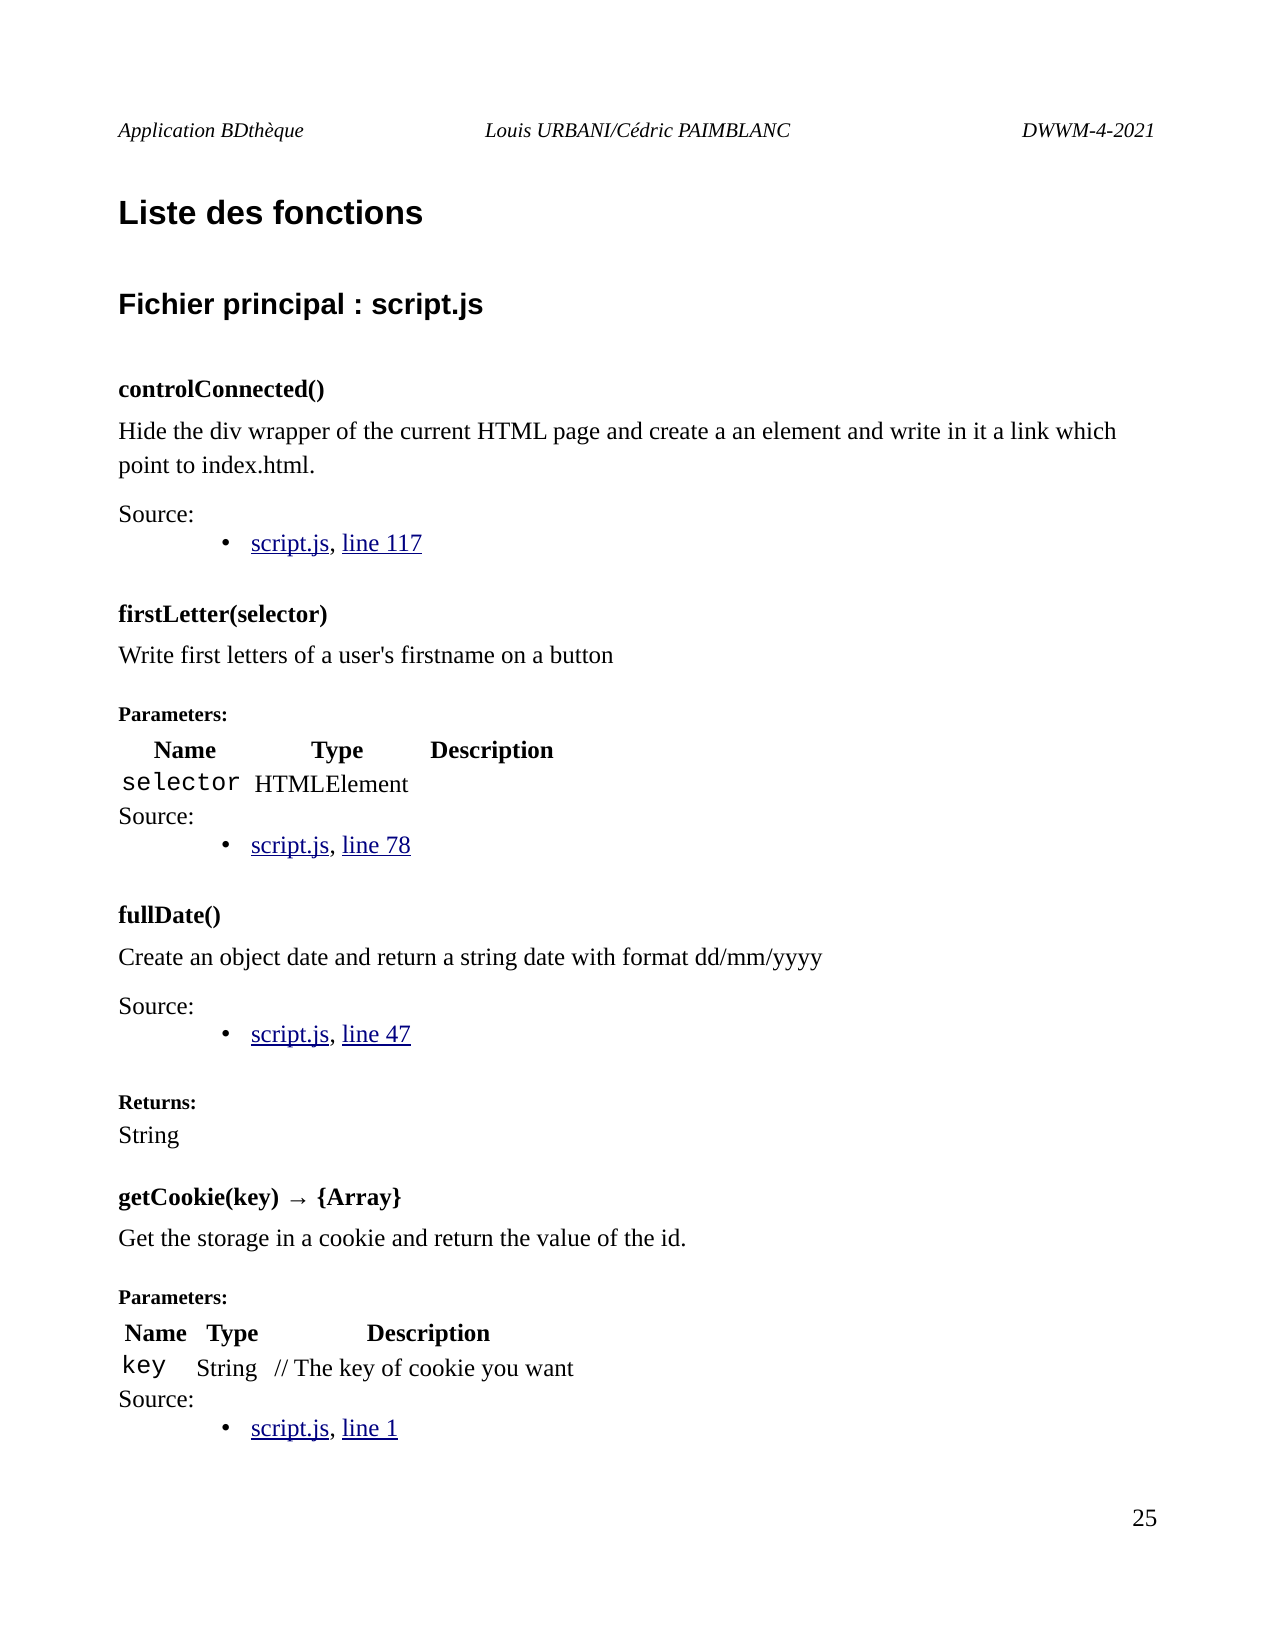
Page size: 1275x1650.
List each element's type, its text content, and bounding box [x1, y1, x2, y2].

subtitle Source: [118, 499, 1157, 528]
table_cell String [193, 1350, 271, 1384]
subtitle fullDate() [118, 901, 1157, 929]
table_header Type [251, 732, 422, 766]
text Create an object date and return a string date with format dd/mm/yyyy [118, 942, 1157, 971]
table_cell selector [118, 766, 251, 801]
subtitle controlConnected() [118, 374, 1157, 403]
list script.js, line 1 [221, 1413, 1157, 1442]
text Write first letters of a user's firstname on a button [118, 640, 1157, 669]
list script.js, line 47 [221, 1019, 1157, 1048]
subtitle Parameters: [118, 702, 1157, 726]
subtitle Source: [118, 801, 1157, 830]
subtitle Returns: [118, 1090, 1157, 1114]
table_header Description [271, 1315, 586, 1350]
text Get the storage in a cookie and return the value of the id. [118, 1223, 1157, 1252]
subtitle Fichier principal : script.js [118, 287, 1157, 321]
table_cell key [118, 1350, 193, 1384]
table_cell // The key of cookie you want [271, 1350, 586, 1384]
subtitle getCookie(key) → {Array} [118, 1182, 1157, 1211]
table_cell [422, 766, 562, 801]
subtitle Source: [118, 991, 1157, 1019]
table_header Name [118, 732, 251, 766]
subtitle firstLetter(selector) [118, 599, 1157, 627]
list script.js, line 117 [221, 528, 1157, 557]
table_cell HTMLElement [251, 766, 422, 801]
table_header Description [422, 732, 562, 766]
text String [118, 1121, 1157, 1149]
table_header Name [118, 1315, 193, 1350]
subtitle Parameters: [118, 1285, 1157, 1309]
subtitle Source: [118, 1384, 1157, 1413]
subtitle Liste des fonctions [118, 192, 1157, 231]
text Hide the div wrapper of the current HTML page and create a an element and write in it a link which point to index.html. [118, 416, 1157, 479]
table_header Type [193, 1315, 271, 1350]
list script.js, line 78 [221, 830, 1157, 858]
